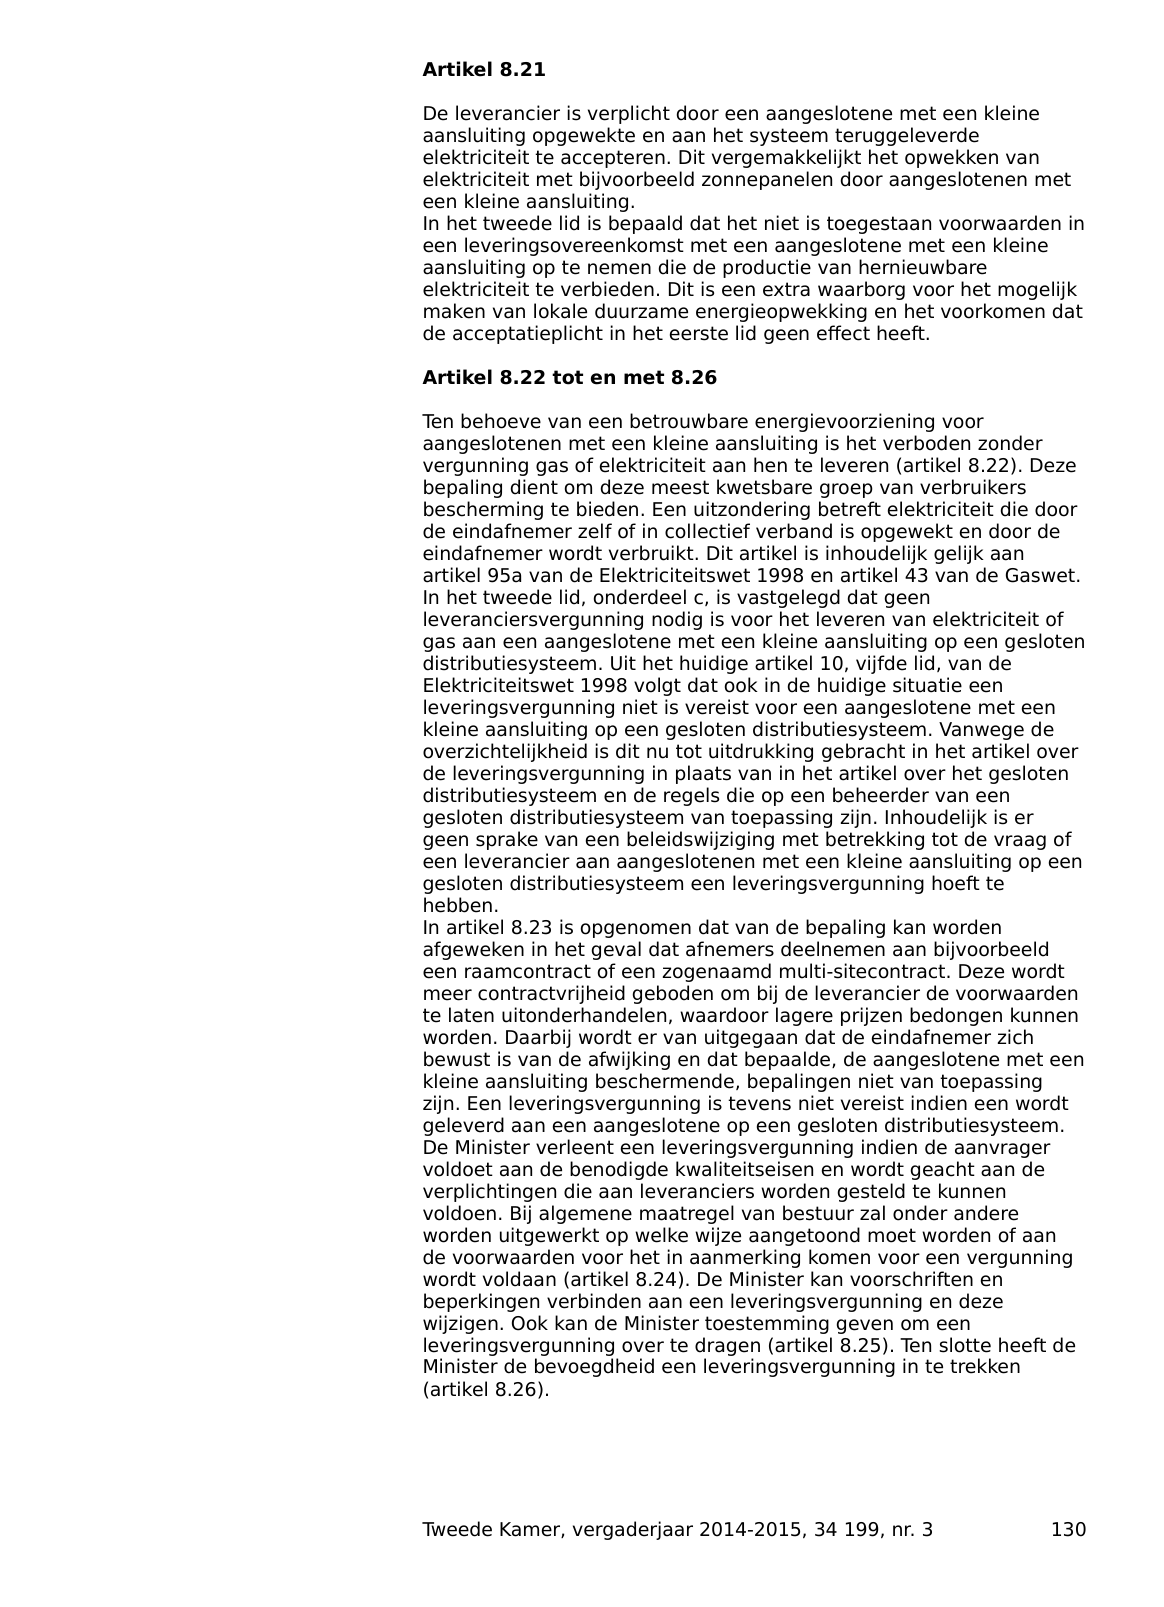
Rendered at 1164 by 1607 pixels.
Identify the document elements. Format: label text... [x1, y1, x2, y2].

text De Minister verleent een leveringsvergunning indien de aanvrager voldoet aan de benodigde kwaliteitseisen en wordt geacht aan de verplichtingen die aan leveranciers worden gesteld te kunnen voldoen. Bij algemene maatregel van bestuur zal onder andere worden uitgewerkt op welke wijze aangetoond moet worden of aan de voorwaarden voor het in aanmerking komen voor een vergunning wordt voldaan (artikel 8.24). De Minister kan voorschriften en beperkingen verbinden aan een leveringsvergunning en deze wijzigen. Ook kan de Minister toestemming geven om een leveringsvergunning over te dragen (artikel 8.25). Ten slotte heeft de Minister de bevoegdheid een leveringsvergunning in te trekken (artikel 8.26). [422, 1137, 1087, 1400]
text In het tweede lid, onderdeel c, is vastgelegd dat geen leveranciersvergunning nodig is voor het leveren van elektriciteit of gas aan een aangeslotene met een kleine aansluiting op een gesloten distributiesysteem. Uit het huidige artikel 10, vijfde lid, van de Elektriciteitswet 1998 volgt dat ook in de huidige situatie een leveringsvergunning niet is vereist voor een aangeslotene met een kleine aansluiting op een gesloten distributiesysteem. Vanwege de overzichtelijkheid is dit nu tot uitdrukking gebracht in het artikel over de leveringsvergunning in plaats van in het artikel over het gesloten distributiesysteem en de regels die op een beheerder van een gesloten distributiesysteem van toepassing zijn. Inhoudelijk is er geen sprake van een beleidswijziging met betrekking tot de vraag of een leverancier aan aangeslotenen met een kleine aansluiting op een gesloten distributiesysteem een leveringsvergunning hoeft te hebben. [422, 587, 1087, 917]
subtitle Artikel 8.22 tot en met 8.26 [422, 367, 1087, 389]
text In het tweede lid is bepaald dat het niet is toegestaan voorwaarden in een leveringsovereenkomst met een aangeslotene met een kleine aansluiting op te nemen die de productie van hernieuwbare elektriciteit te verbieden. Dit is een extra waarborg voor het mogelijk maken van lokale duurzame energieopwekking en het voorkomen dat de acceptatieplicht in het eerste lid geen effect heeft. [422, 213, 1087, 345]
text De leverancier is verplicht door een aangeslotene met een kleine aansluiting opgewekte en aan het systeem teruggeleverde elektriciteit te accepteren. Dit vergemakkelijkt het opwekken van elektriciteit met bijvoorbeeld zonnepanelen door aangeslotenen met een kleine aansluiting. [422, 103, 1087, 213]
text Ten behoeve van een betrouwbare energievoorziening voor aangeslotenen met een kleine aansluiting is het verboden zonder vergunning gas of elektriciteit aan hen te leveren (artikel 8.22). Deze bepaling dient om deze meest kwetsbare groep van verbruikers bescherming te bieden. Een uitzondering betreft elektriciteit die door de eindafnemer zelf of in collectief verband is opgewekt en door de eindafnemer wordt verbruikt. Dit artikel is inhoudelijk gelijk aan artikel 95a van de Elektriciteitswet 1998 en artikel 43 van de Gaswet. [422, 411, 1087, 587]
subtitle Artikel 8.21 [422, 59, 1087, 81]
text In artikel 8.23 is opgenomen dat van de bepaling kan worden afgeweken in het geval dat afnemers deelnemen aan bijvoorbeeld een raamcontract of een zogenaamd multi-sitecontract. Deze wordt meer contractvrijheid geboden om bij de leverancier de voorwaarden te laten uitonderhandelen, waardoor lagere prijzen bedongen kunnen worden. Daarbij wordt er van uitgegaan dat de eindafnemer zich bewust is van de afwijking en dat bepaalde, de aangeslotene met een kleine aansluiting beschermende, bepalingen niet van toepassing zijn. Een leveringsvergunning is tevens niet vereist indien een wordt geleverd aan een aangeslotene op een gesloten distributiesysteem. [422, 917, 1087, 1137]
